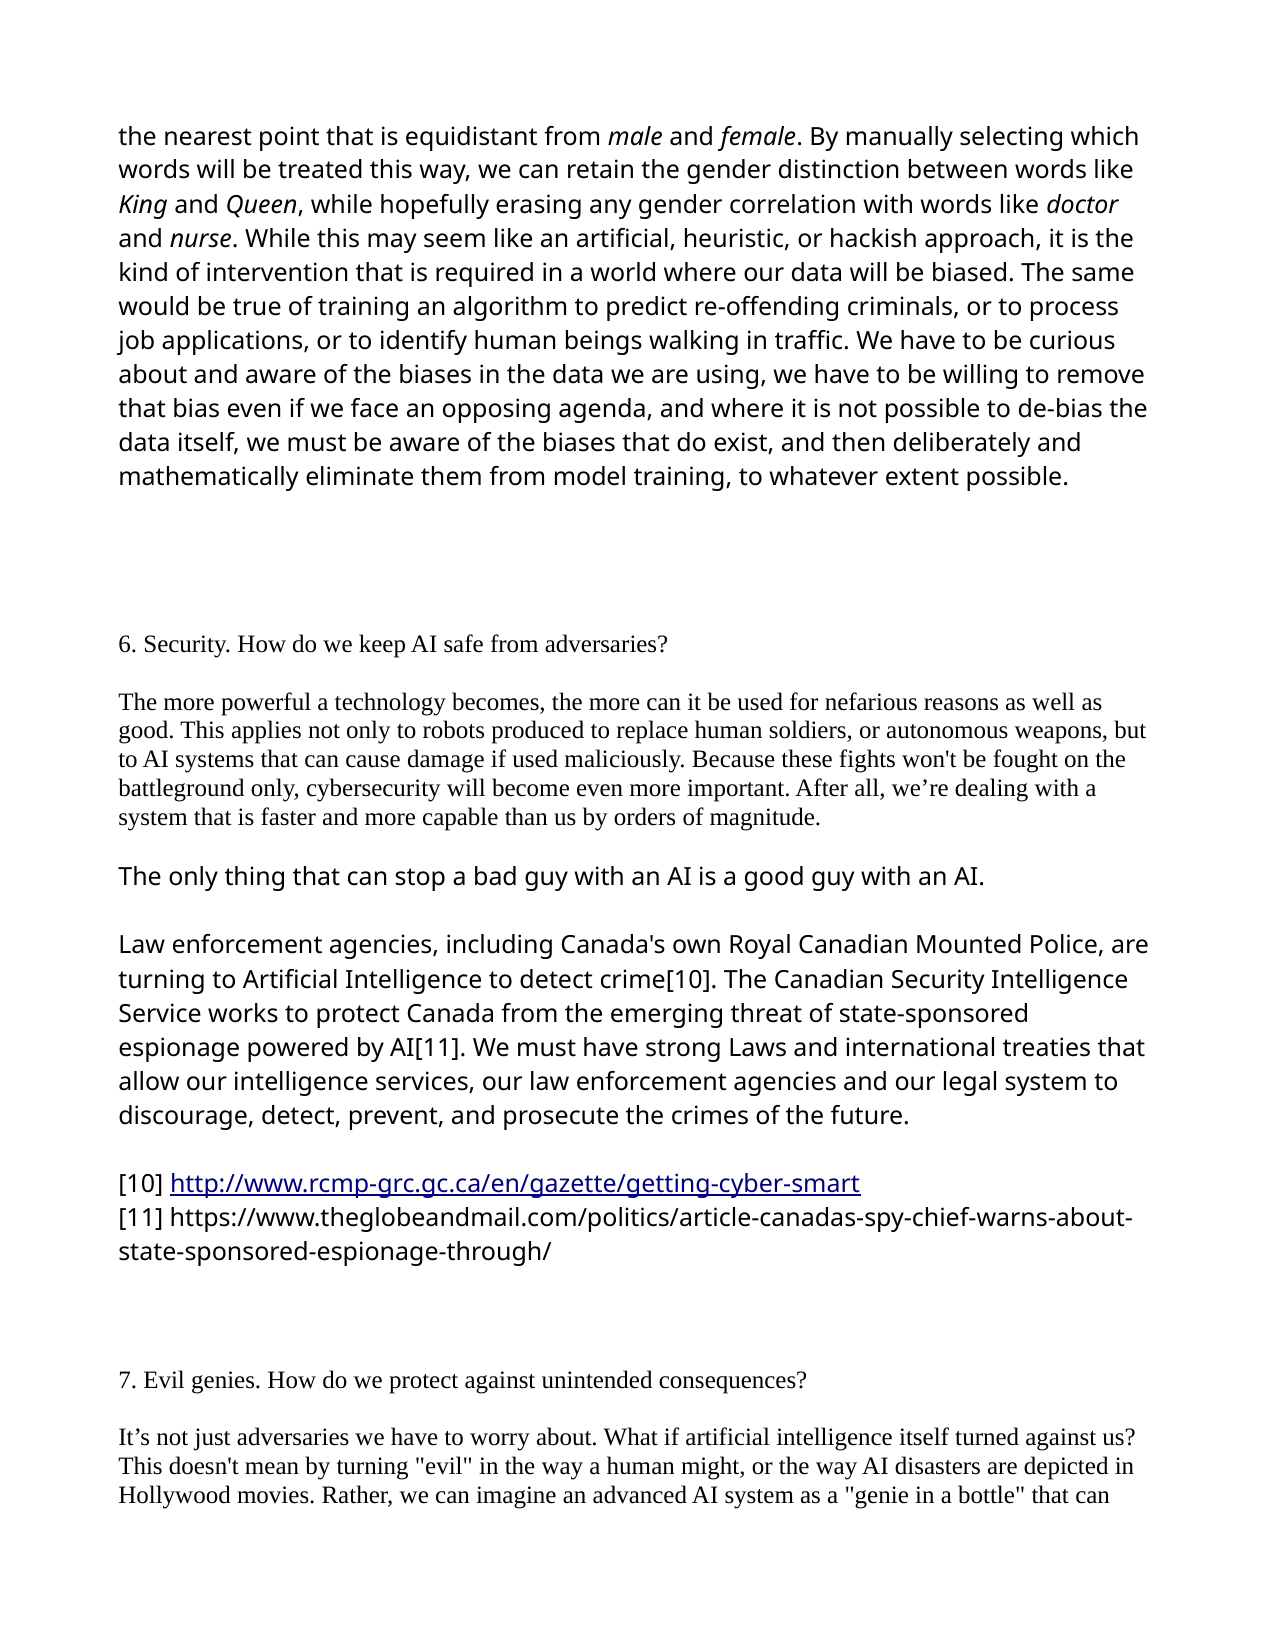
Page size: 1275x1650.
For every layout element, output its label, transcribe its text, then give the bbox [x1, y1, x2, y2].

text [10] http://www.rcmp-grc.gc.ca/en/gazette/getting-cyber-smart [118, 1166, 1157, 1200]
text 7. Evil genies. How do we protect against unintended consequences? [118, 1365, 1157, 1393]
text It’s not just adversaries we have to worry about. What if artificial intelligence itself turned against us? This doesn't mean by turning "evil" in the way a human might, or the way AI disasters are depicted in Hollywood movies. Rather, we can imagine an advanced AI system as a "genie in a bottle" that can [118, 1422, 1157, 1508]
text [11] https://www.theglobeandmail.com/politics/article-canadas-spy-chief-warns-about-state-sponsored-espionage-through/ [118, 1200, 1157, 1268]
text Law enforcement agencies, including Canada's own Royal Canadian Mounted Police, are turning to Artificial Intelligence to detect crime[10]. The Canadian Security Intelligence Service works to protect Canada from the emerging threat of state-sponsored espionage powered by AI[11]. We must have strong Laws and international treaties that allow our intelligence services, our law enforcement agencies and our legal system to discourage, detect, prevent, and prosecute the crimes of the future. [118, 927, 1157, 1132]
text the nearest point that is equidistant from male and female. By manually selecting which words will be treated this way, we can retain the gender distinction between words like King and Queen, while hopefully erasing any gender correlation with words like doctor and nurse. While this may seem like an artificial, heuristic, or hackish approach, it is the kind of intervention that is required in a world where our data will be biased. The same would be true of training an algorithm to predict re-offending criminals, or to process job applications, or to identify human beings walking in traffic. We have to be curious about and aware of the biases in the data we are using, we have to be willing to remove that bias even if we face an opposing agenda, and where it is not possible to de-bias the data itself, we must be aware of the biases that do exist, and then deliberately and mathematically eliminate them from model training, to whatever extent possible. [118, 118, 1157, 493]
text The only thing that can stop a bad guy with an AI is a good guy with an AI. [118, 859, 1157, 893]
text 6. Security. How do we keep AI safe from adversaries? [118, 629, 1157, 658]
text The more powerful a technology becomes, the more can it be used for nefarious reasons as well as good. This applies not only to robots produced to replace human soldiers, or autonomous weapons, but to AI systems that can cause damage if used maliciously. Because these fights won't be fought on the battleground only, cybersecurity will become even more important. After all, we’re dealing with a system that is faster and more capable than us by orders of magnitude. [118, 687, 1157, 830]
